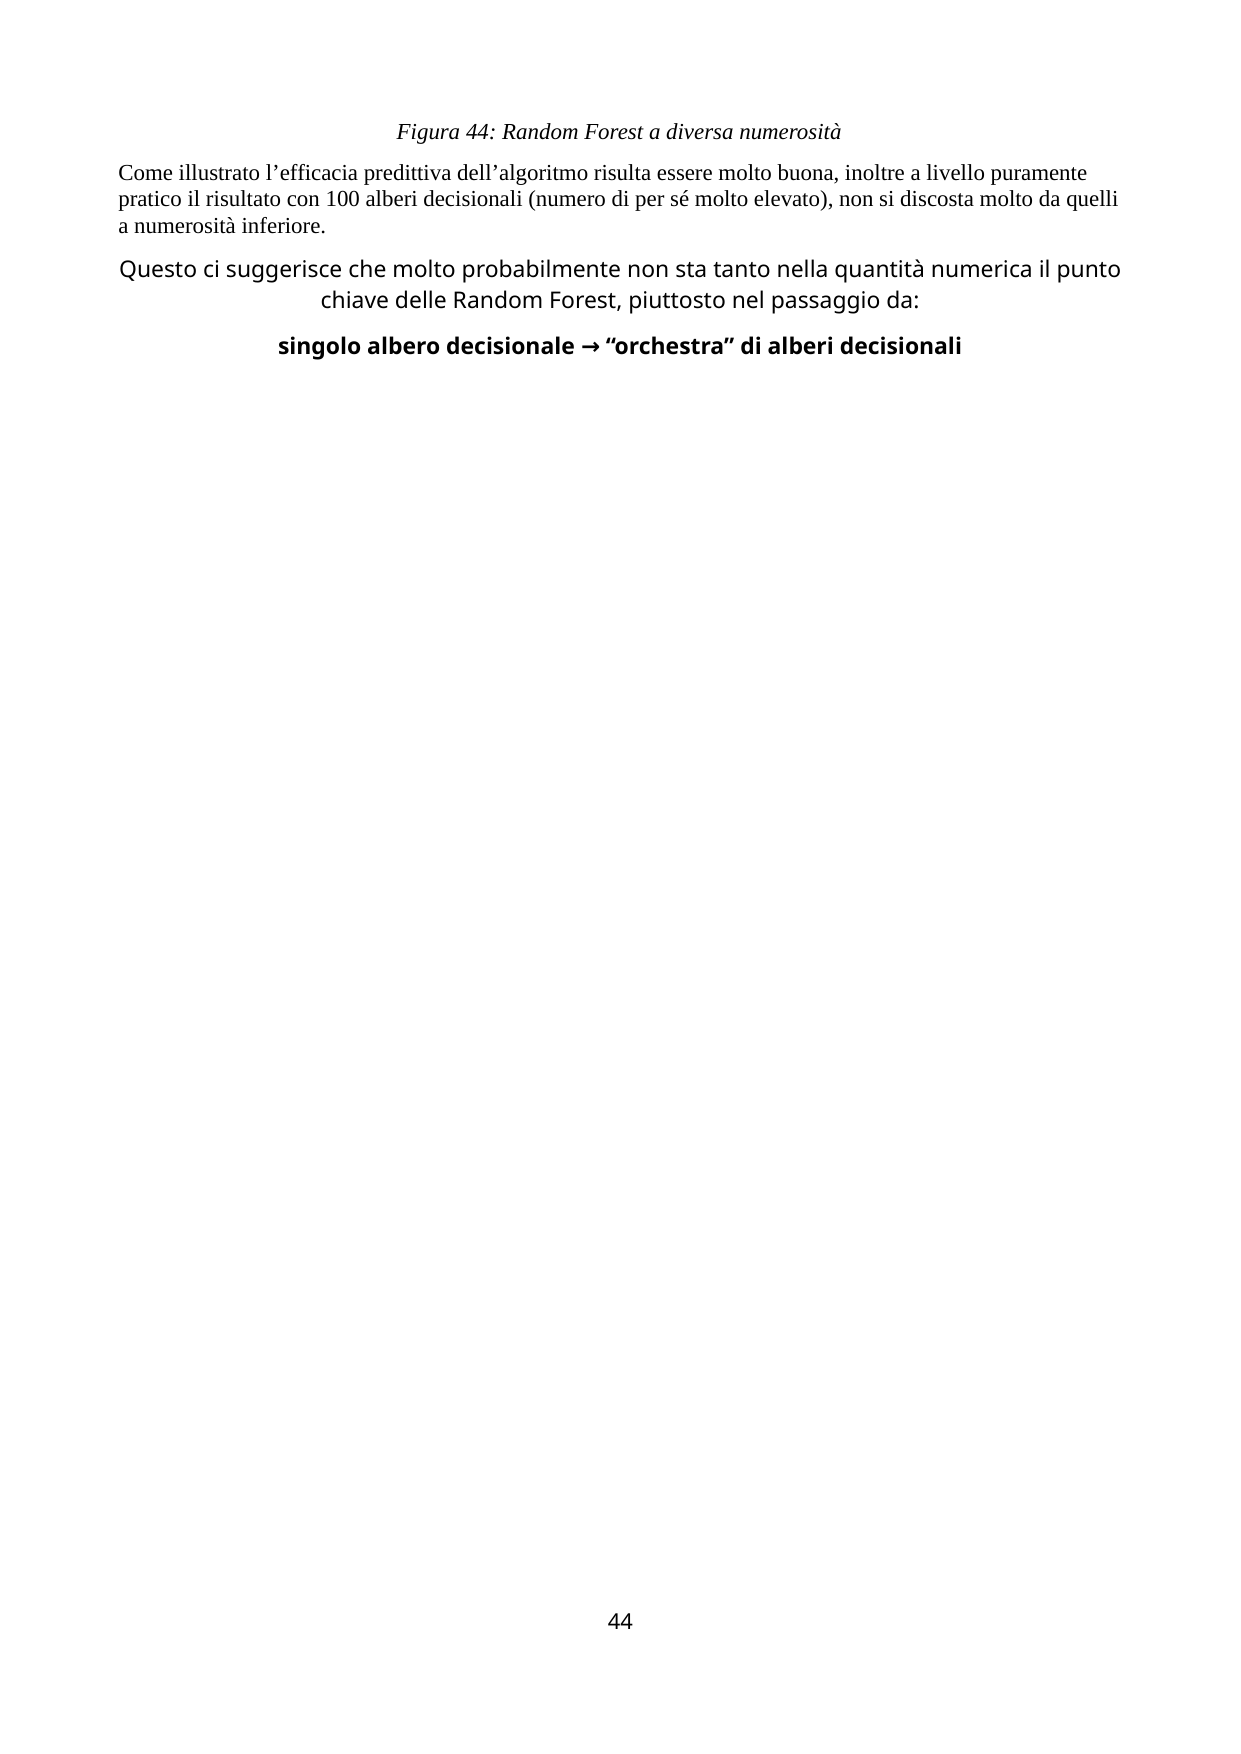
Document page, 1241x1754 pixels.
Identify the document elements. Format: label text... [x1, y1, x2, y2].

text Figura 44: Random Forest a diversa numerosità [118, 118, 1122, 144]
text Questo ci suggerisce che molto probabilmente non sta tanto nella quantità numerica il punto chiave delle Random Forest, piuttosto nel passaggio da: [118, 253, 1122, 315]
text singolo albero decisionale → “orchestra” di alberi decisionali [118, 330, 1122, 361]
text Come illustrato l’efficacia predittiva dell’algoritmo risulta essere molto buona, inoltre a livello puramente pratico il risultato con 100 alberi decisionali (numero di per sé molto elevato), non si discosta molto da quelli a numerosità inferiore. [118, 159, 1122, 238]
